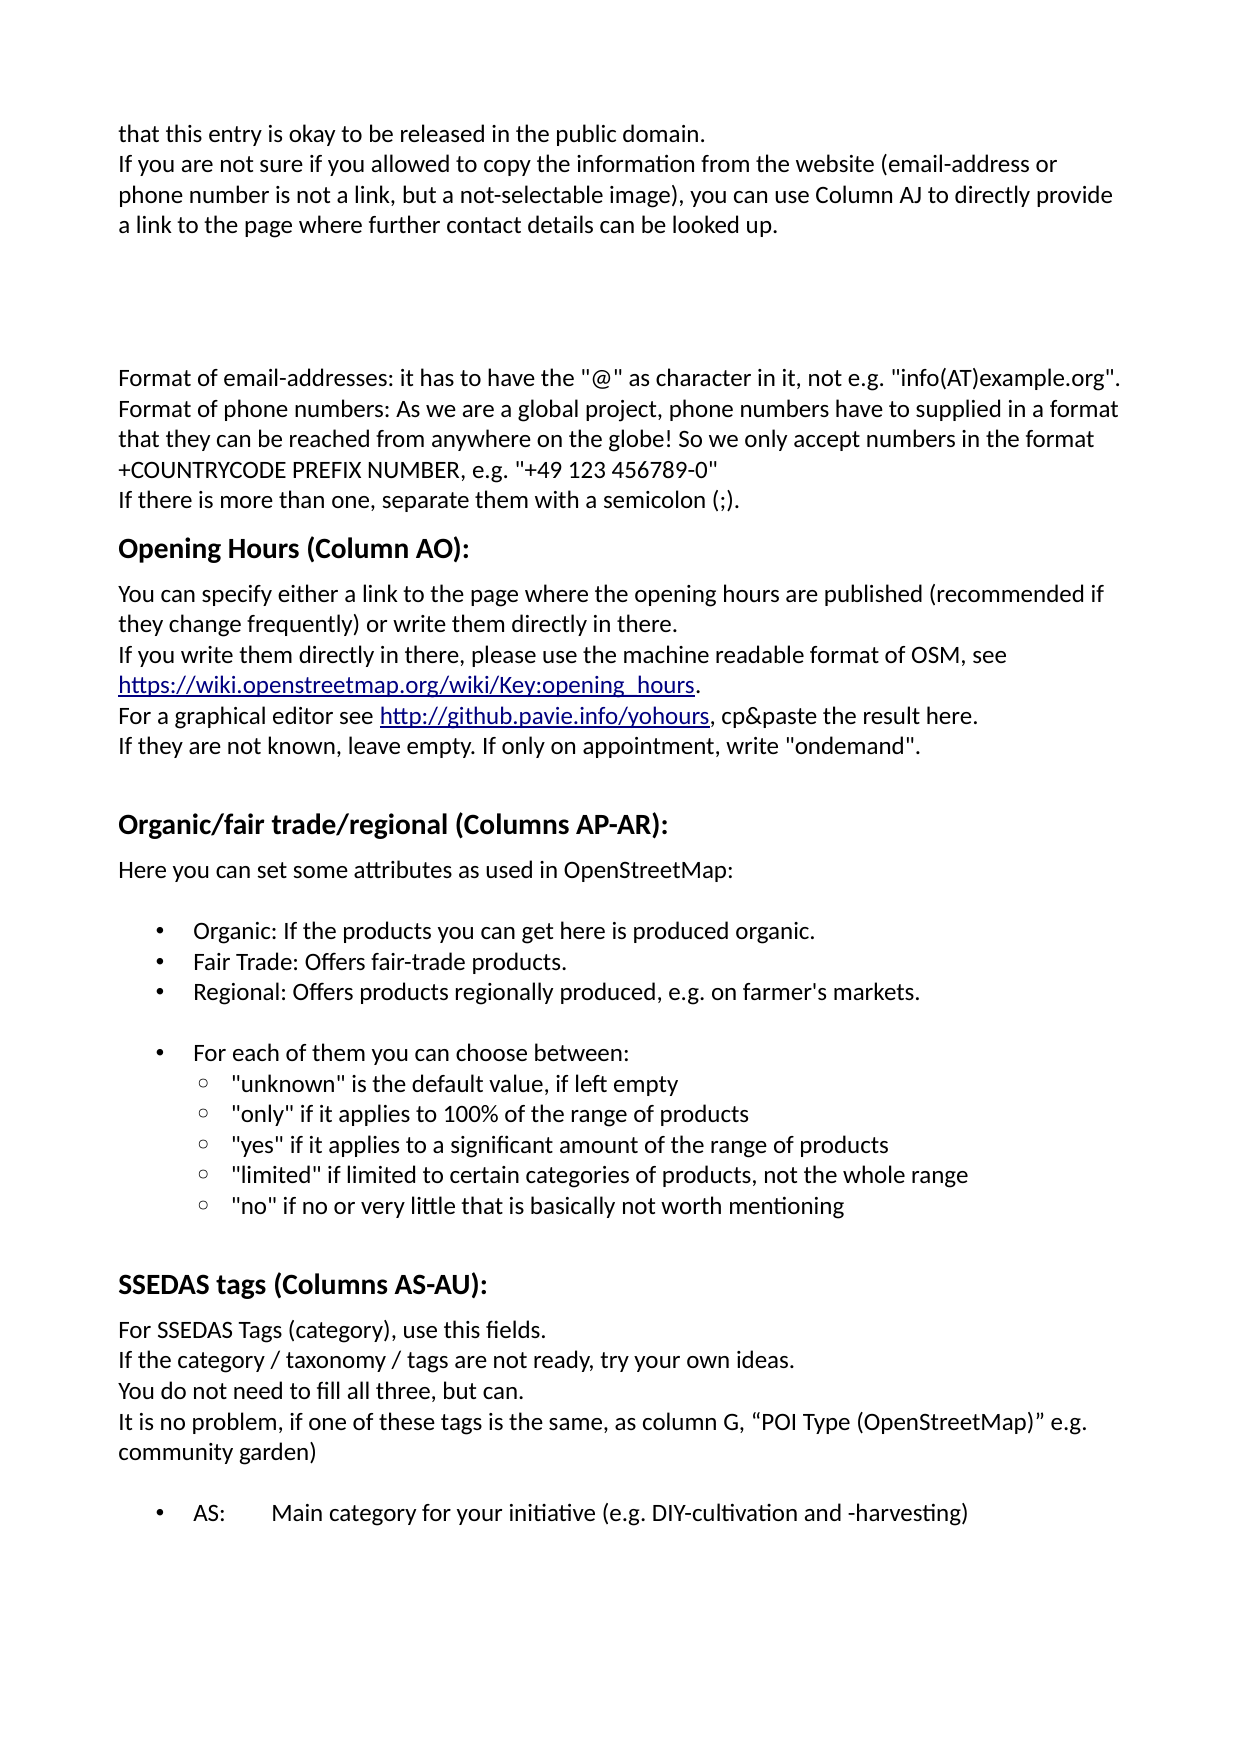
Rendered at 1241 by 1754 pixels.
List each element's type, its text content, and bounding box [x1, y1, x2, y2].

text If you are not sure if you allowed to copy the information from the website (email-address or phone number is not a link, but a not-selectable image), you can use Column AJ to directly provide a link to the page where further contact details can be looked up. [118, 149, 1122, 240]
subtitle SSEDAS tags (Columns AS-AU): [118, 1266, 1122, 1302]
subtitle Organic/fair trade/regional (Columns AP-AR): [118, 806, 1122, 842]
text If you write them directly in there, please use the machine readable format of OSM, see https://wiki.openstreetmap.org/wiki/Key:opening_hours. [118, 639, 1122, 700]
text For SSEDAS Tags (category), use this fields. [118, 1314, 1122, 1344]
list "yes" if it applies to a significant amount of the range of products [193, 1129, 1122, 1159]
subtitle Opening Hours (Column AO): [118, 529, 1122, 565]
text For a graphical editor see http://github.pavie.info/yohours, cp&paste the result here. [118, 700, 1122, 730]
list "only" if it applies to 100% of the range of products [193, 1098, 1122, 1129]
list For each of them you can choose between: [156, 1037, 1122, 1068]
text If the category / taxonomy / tags are not ready, try your own ideas. [118, 1344, 1122, 1375]
list "unknown" is the default value, if left empty [193, 1068, 1122, 1098]
text If they are not known, leave empty. If only on appointment, write "ondemand". [118, 730, 1122, 761]
text You do not need to fill all three, but can. [118, 1375, 1122, 1406]
list Fair Trade: Offers fair-trade products. [156, 946, 1122, 976]
text You can specify either a link to the page where the opening hours are published (recommended if they change frequently) or write them directly in there. [118, 578, 1122, 639]
text Format of phone numbers: As we are a global project, phone numbers have to supplied in a format that they can be reached from anywhere on the globe! So we only accept numbers in the format +COUNTRYCODE PREFIX NUMBER, e.g. "+49 123 456789-0" [118, 393, 1122, 484]
text Here you can set some attributes as used in OpenStreetMap: [118, 854, 1122, 885]
list "no" if no or very little that is basically not worth mentioning [193, 1190, 1122, 1221]
text If there is more than one, separate them with a semicolon (;). [118, 484, 1122, 515]
text Format of email-addresses: it has to have the "@" as character in it, not e.g. "info(AT)example.org". [118, 362, 1122, 393]
list Regional: Offers products regionally produced, e.g. on farmer's markets. [156, 976, 1122, 1007]
list AS: Main category for your initiative (e.g. DIY-cultivation and -harvesting) [156, 1497, 1122, 1528]
text that this entry is okay to be released in the public domain. [118, 118, 1122, 149]
list "limited" if limited to certain categories of products, not the whole range [193, 1159, 1122, 1190]
list Organic: If the products you can get here is produced organic. [156, 915, 1122, 946]
text It is no problem, if one of these tags is the same, as column G, “POI Type (OpenStreetMap)” e.g. community garden) [118, 1406, 1122, 1467]
